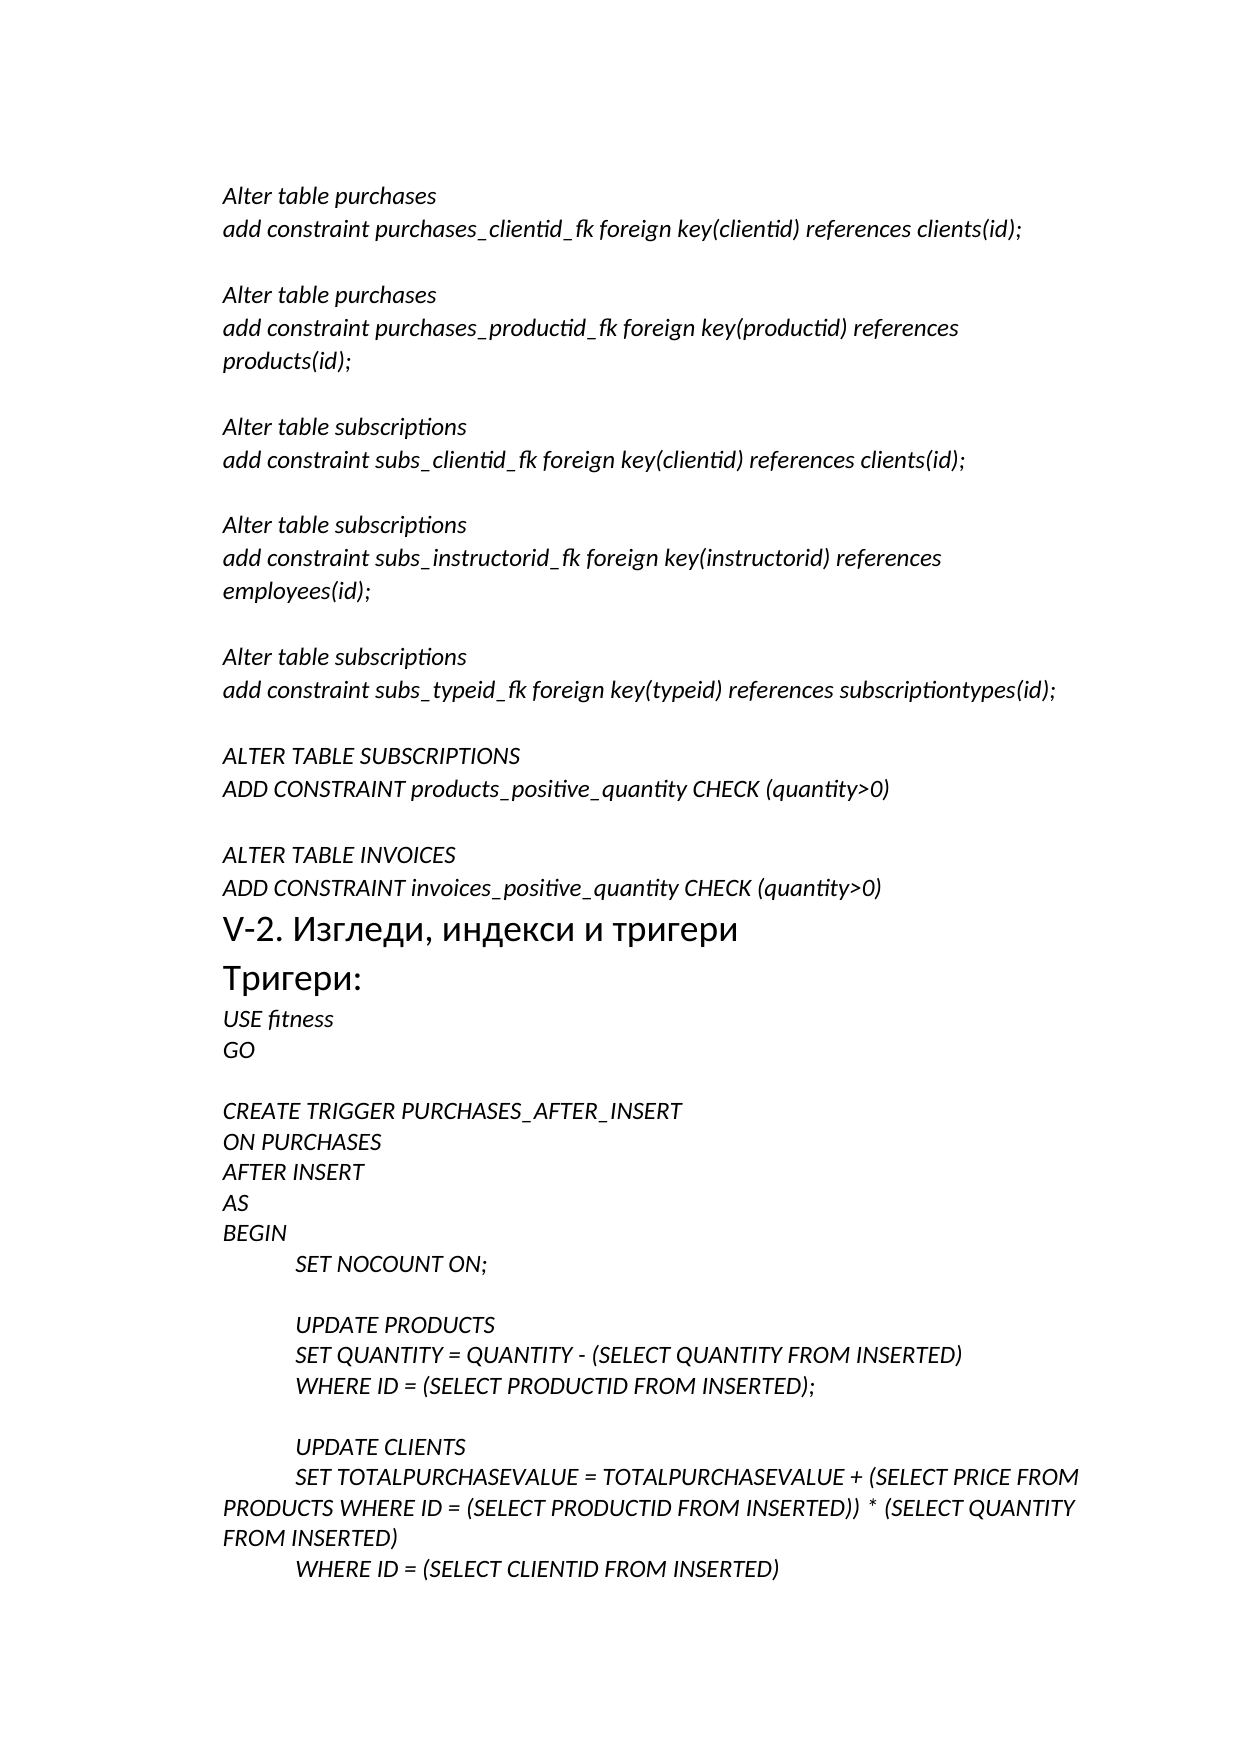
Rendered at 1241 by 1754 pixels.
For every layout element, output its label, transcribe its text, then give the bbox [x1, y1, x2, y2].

list CREATE TRIGGER PURCHASES_AFTER_INSERT [223, 1095, 1093, 1126]
list USE fitness [223, 1004, 1093, 1034]
list Тригери: [223, 954, 1093, 1000]
list V-2. Изгледи, индекси и тригери [223, 905, 1093, 951]
list WHERE ID = (SELECT CLIENTID FROM INSERTED) [223, 1553, 1093, 1583]
list SET TOTALPURCHASEVALUE = TOTALPURCHASEVALUE + (SELECT PRICE FROM PRODUCTS WHERE ID = (SELECT PRODUCTID FROM INSERTED)) * (SELECT QUANTITY FROM INSERTED) [223, 1461, 1093, 1553]
list Alter table subscriptions [223, 411, 1093, 441]
list Alter table subscriptions [223, 510, 1093, 540]
list add constraint subs_typeid_fk foreign key(typeid) references subscriptiontypes(id); [223, 674, 1093, 705]
list Alter table subscriptions [223, 641, 1093, 672]
list ALTER TABLE SUBSCRIPTIONS [223, 740, 1093, 771]
list UPDATE CLIENTS [223, 1431, 1093, 1461]
list ON PURCHASES [223, 1126, 1093, 1156]
list AFTER INSERT [223, 1156, 1093, 1187]
list Alter table purchases [223, 279, 1093, 310]
list SET NOCOUNT ON; [223, 1248, 1093, 1278]
list BEGIN [223, 1217, 1093, 1248]
list ALTER TABLE INVOICES [223, 839, 1093, 869]
list add constraint subs_clientid_fk foreign key(clientid) references clients(id); [223, 444, 1093, 474]
list ADD CONSTRAINT products_positive_quantity CHECK (quantity>0) [223, 773, 1093, 803]
list Alter table purchases [223, 181, 1093, 211]
list AS [223, 1187, 1093, 1217]
list GO [223, 1034, 1093, 1065]
list SET QUANTITY = QUANTITY - (SELECT QUANTITY FROM INSERTED) [223, 1339, 1093, 1370]
list UPDATE PRODUCTS [223, 1309, 1093, 1339]
list ADD CONSTRAINT invoices_positive_quantity CHECK (quantity>0) [223, 872, 1093, 902]
list add constraint purchases_clientid_fk foreign key(clientid) references clients(id); [223, 213, 1093, 244]
list add constraint subs_instructorid_fk foreign key(instructorid) references employees(id); [223, 543, 1093, 606]
list add constraint purchases_productid_fk foreign key(productid) references products(id); [223, 312, 1093, 376]
list WHERE ID = (SELECT PRODUCTID FROM INSERTED); [223, 1370, 1093, 1400]
